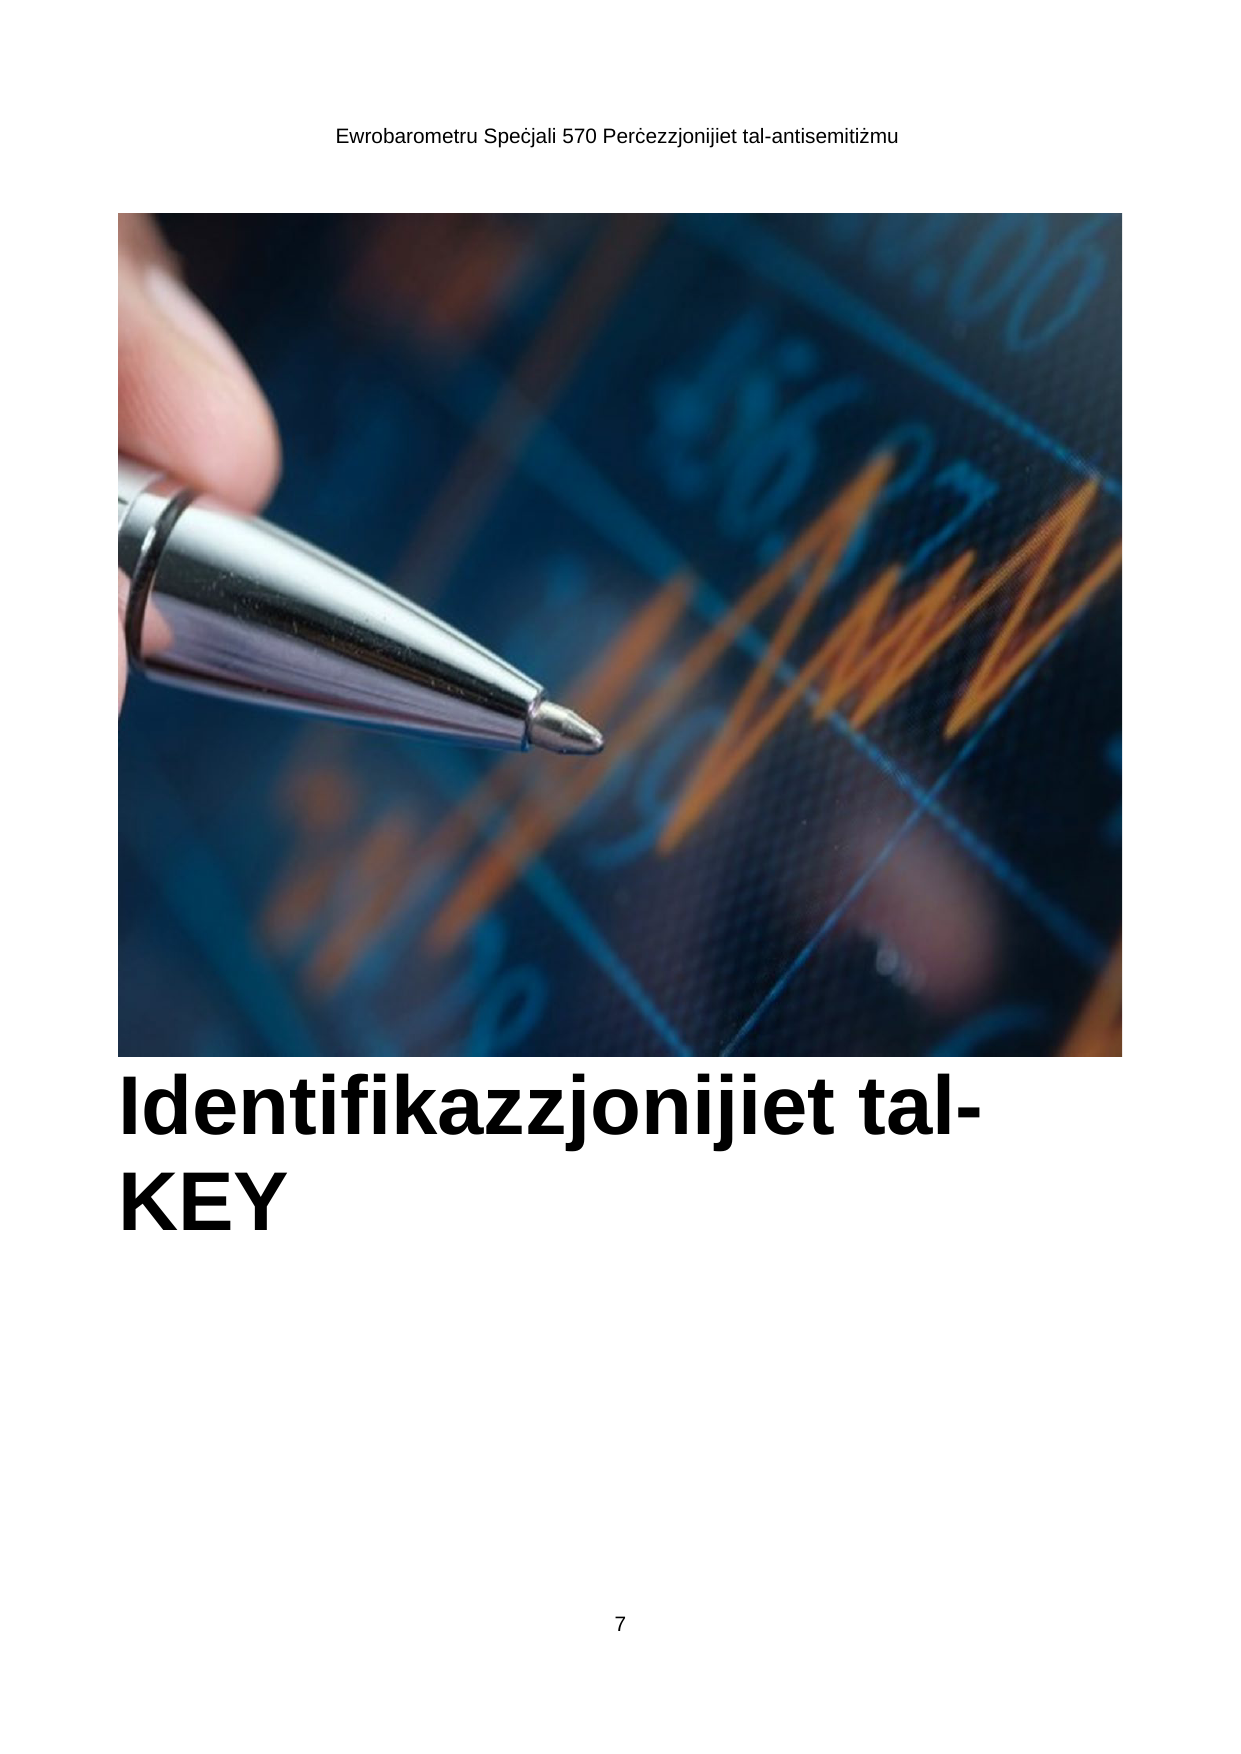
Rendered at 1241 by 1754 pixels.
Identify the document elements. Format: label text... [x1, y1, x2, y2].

picture [118, 213, 1123, 1057]
picture [220, 959, 244, 970]
subtitle Identifikazzjonijiet tal-KEY [118, 1057, 1122, 1248]
